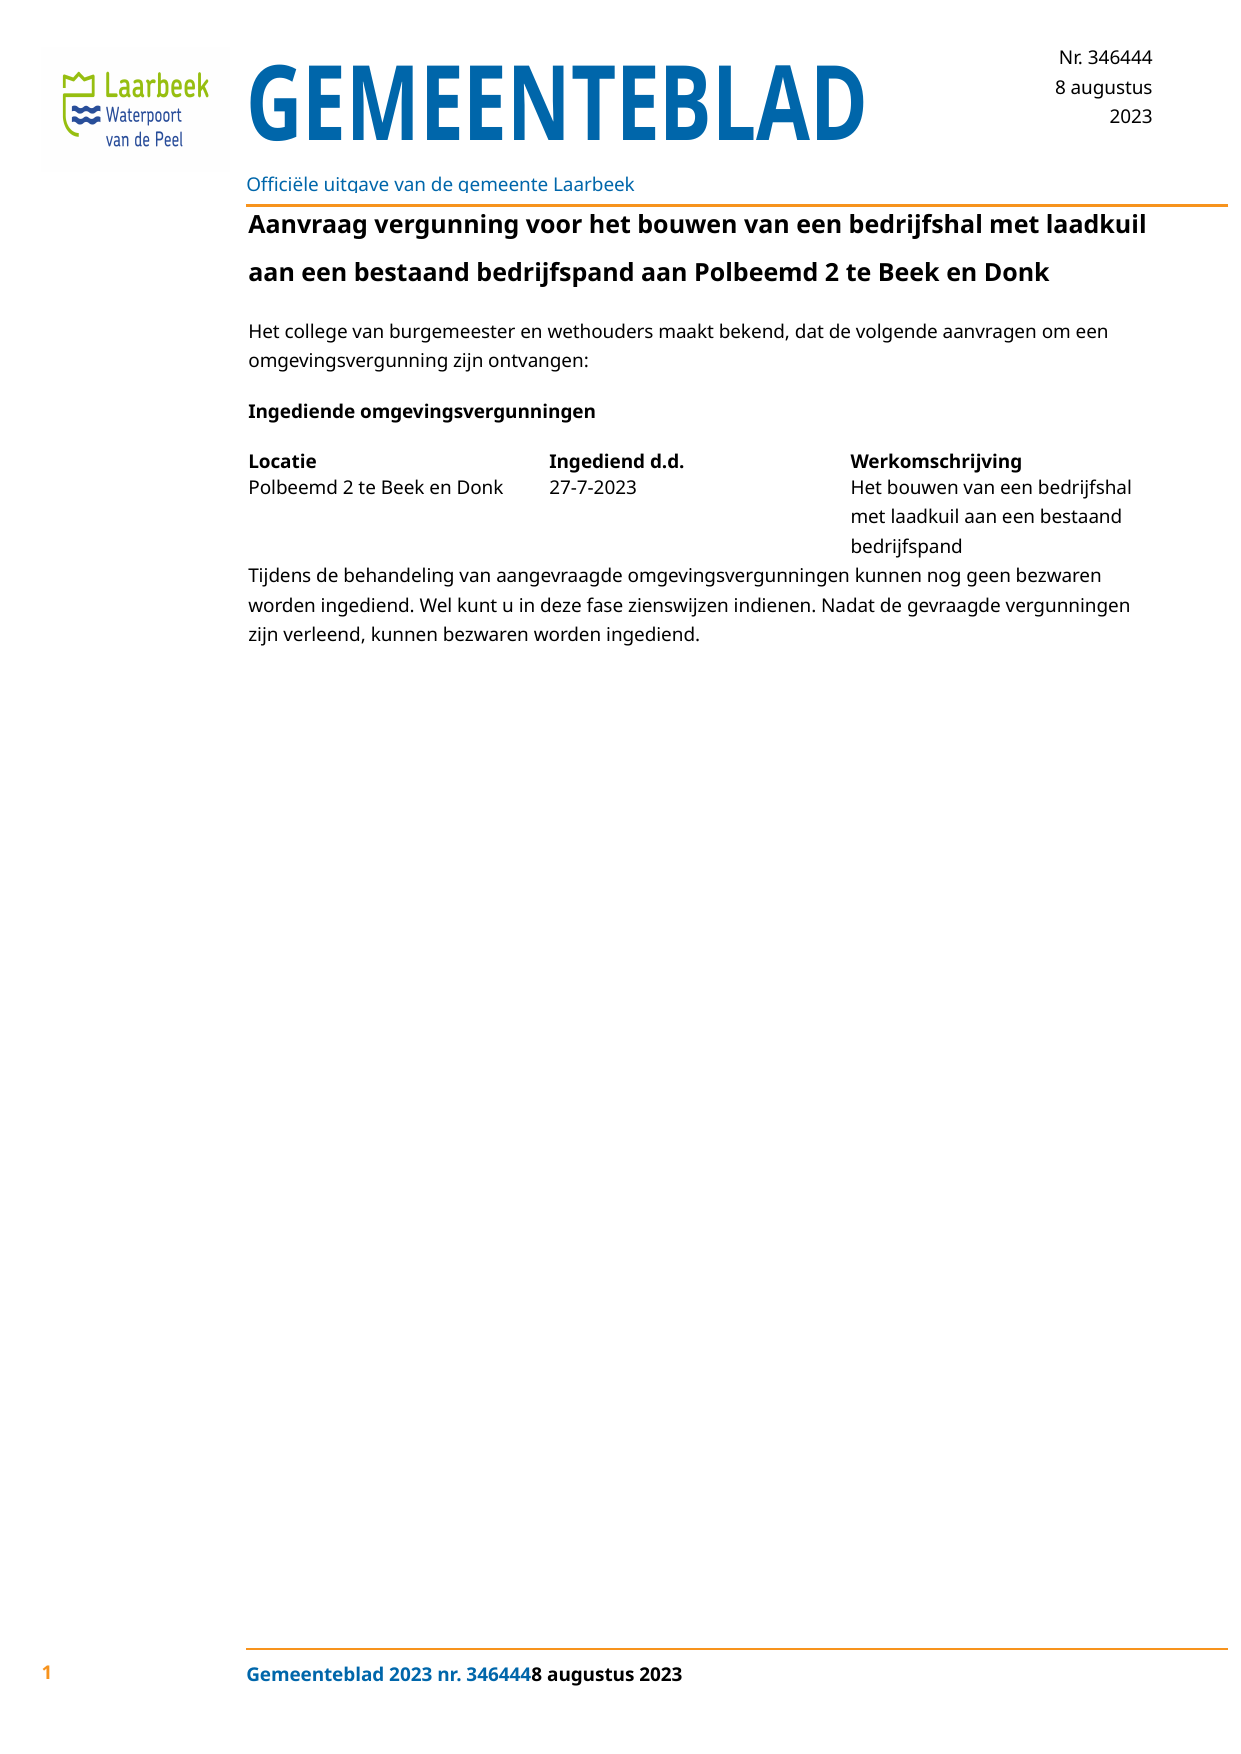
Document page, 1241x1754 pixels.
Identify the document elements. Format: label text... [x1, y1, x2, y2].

text Tijdens de behandeling van aangevraagde omgevingsvergunningen kunnen nog geen bezwaren worden ingediend. Wel kunt u in deze fase zienswijzen indienen. Nadat de gevraagde vergunningen zijn verleend, kunnen bezwaren worden ingediend. [248, 562, 1152, 647]
picture [41, 47, 231, 172]
text Ingediende omgevingsvergunningen [248, 398, 1152, 424]
text Aanvraag vergunning voor het bouwen van een bedrijfshal met laadkuil aan een bestaand bedrijfspand aan Polbeemd 2 te Beek en Donk [248, 207, 1152, 288]
table_header Locatie [248, 449, 549, 474]
table_cell 27-7-2023 [549, 474, 850, 559]
table_header Ingediend d.d. [549, 449, 850, 474]
table_header Werkomschrijving [850, 449, 1152, 474]
table_cell Polbeemd 2 te Beek en Donk [248, 474, 549, 559]
table_cell Het bouwen van een bedrijfshal met laadkuil aan een bestaand bedrijfspand [850, 474, 1152, 559]
text Het college van burgemeester en wethouders maakt bekend, dat de volgende aanvragen om een omgevingsvergunning zijn ontvangen: [248, 318, 1152, 373]
